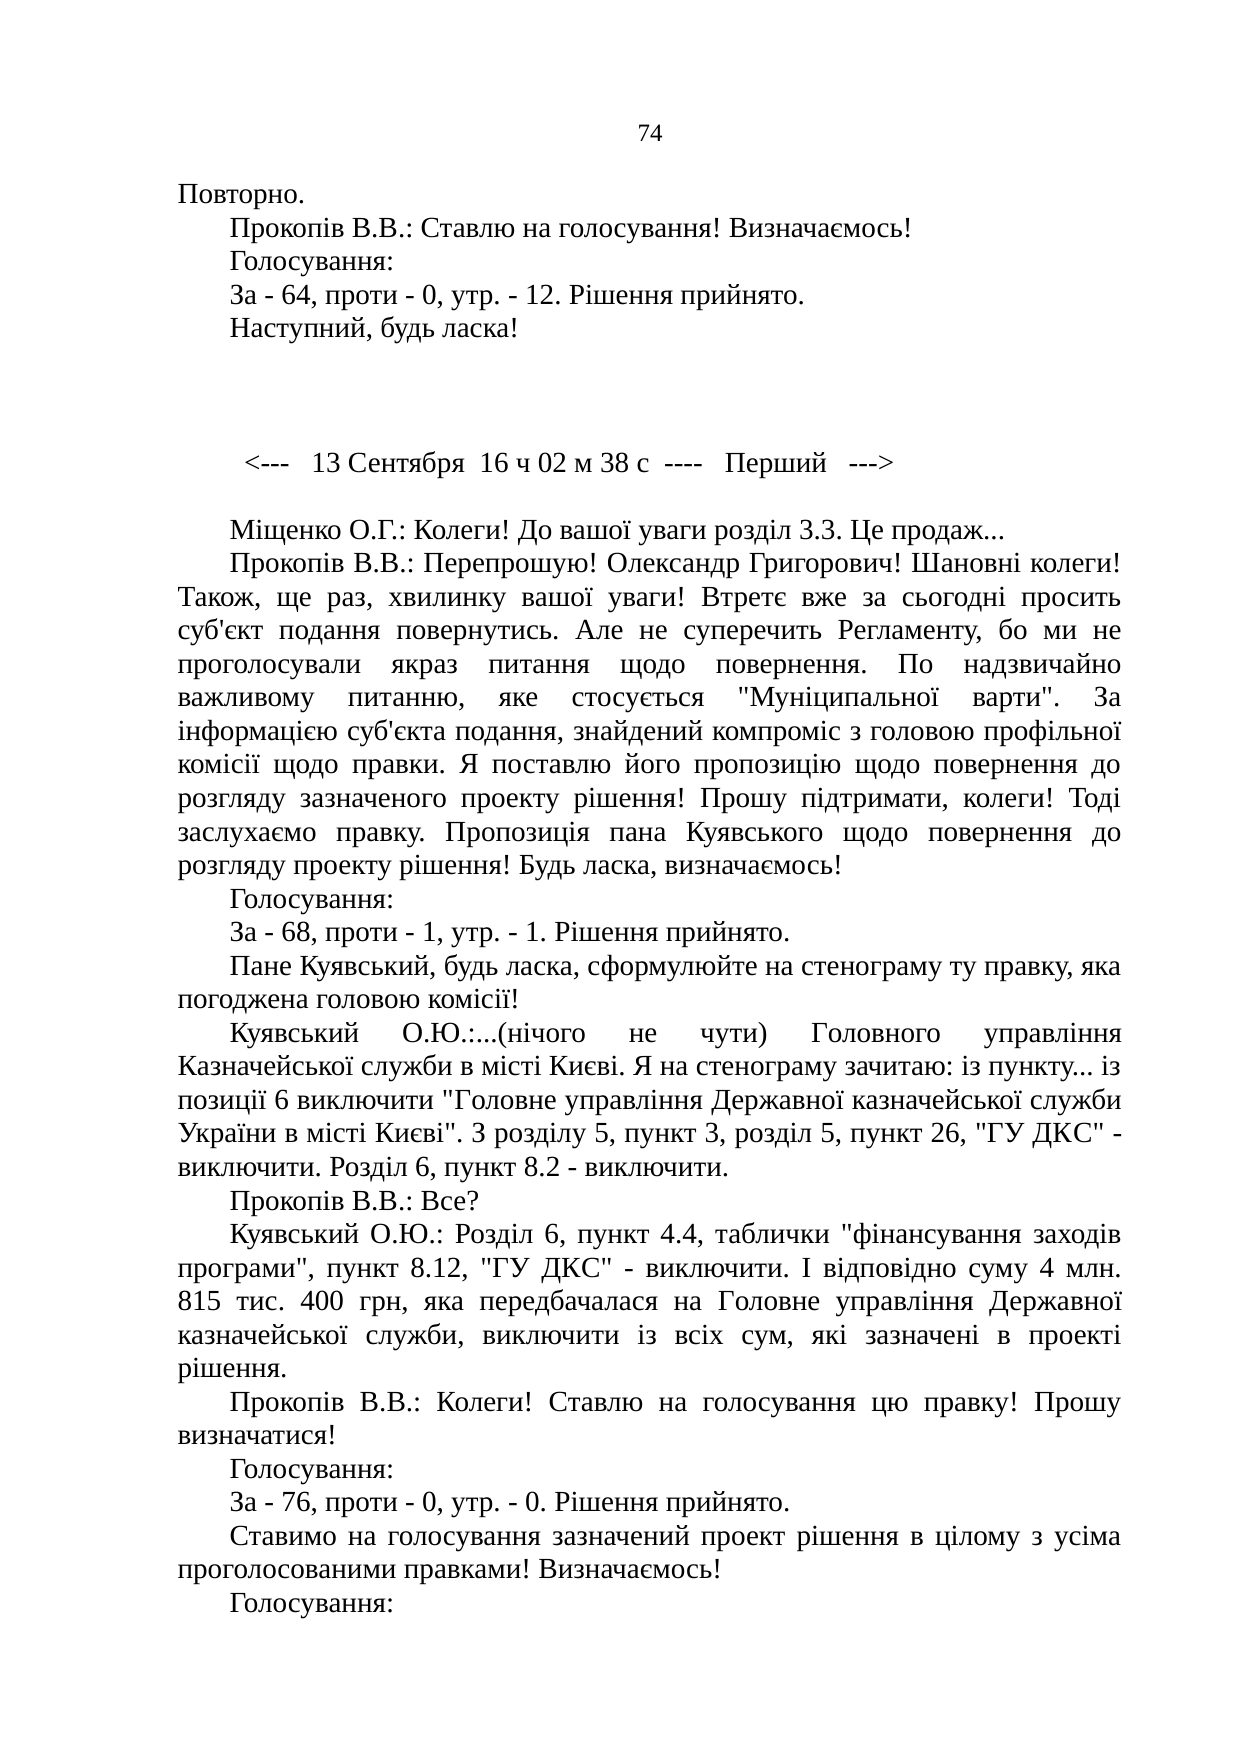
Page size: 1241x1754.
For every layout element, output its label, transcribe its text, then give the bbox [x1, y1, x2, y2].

text За - 76, проти - 0, утр. - 0. Рішення прийнято. [177, 1484, 1122, 1518]
text Голосування: [177, 1585, 1122, 1619]
text Голосування: [177, 881, 1122, 914]
text За - 64, проти - 0, утр. - 12. Рішення прийнято. [177, 277, 1122, 311]
text Пане Куявський, будь ласка, сформулюйте на стенограму ту правку, яка погоджена головою комісії! [177, 948, 1122, 1015]
text За - 68, проти - 1, утр. - 1. Рішення прийнято. [177, 914, 1122, 948]
text Наступний, будь ласка! [177, 311, 1122, 344]
text <--- 13 Сентября 16 ч 02 м 38 с ---- Перший ---> [177, 445, 1122, 478]
text Прокопів В.В.: Ставлю на голосування! Визначаємось! [177, 210, 1122, 243]
text Куявський О.Ю.: Розділ 6, пункт 4.4, таблички "фінансування заходів програми", пункт 8.12, "ГУ ДКС" - виключити. І відповідно суму 4 млн. 815 тис. 400 грн, яка передбачалася на Головне управління Державної казначейської служби, виключити із всіх сум, які зазначені в проекті рішення. [177, 1216, 1122, 1384]
text Голосування: [177, 1451, 1122, 1484]
text Голосування: [177, 243, 1122, 277]
text Міщенко О.Г.: Колеги! До вашої уваги розділ 3.3. Це продаж... [177, 512, 1122, 545]
text Прокопів В.В.: Колеги! Ставлю на голосування цю правку! Прошу визначатися! [177, 1384, 1122, 1451]
text Повторно. [177, 176, 1122, 210]
text Прокопів В.В.: Перепрошую! Олександр Григорович! Шановні колеги! Також, ще раз, хвилинку вашої уваги! Втретє вже за сьогодні просить суб'єкт подання повернутись. Але не суперечить Регламенту, бо ми не проголосували якраз питання щодо повернення. По надзвичайно важливому питанню, яке стосується "Муніципальної варти". За інформацією суб'єкта подання, знайдений компроміс з головою профільної комісії щодо правки. Я поставлю його пропозицію щодо повернення до розгляду зазначеного проекту рішення! Прошу підтримати, колеги! Тоді заслухаємо правку. Пропозиція пана Куявського щодо повернення до розгляду проекту рішення! Будь ласка, визначаємось! [177, 545, 1122, 881]
text Прокопів В.В.: Все? [177, 1183, 1122, 1216]
text Ставимо на голосування зазначений проект рішення в цілому з усіма проголосованими правками! Визначаємось! [177, 1518, 1122, 1585]
text Куявський О.Ю.:...(нічого не чути) Головного управління Казначейської служби в місті Києві. Я на стенограму зачитаю: із пункту... із позиції 6 виключити "Головне управління Державної казначейської служби України в місті Києві". З розділу 5, пункт 3, розділ 5, пункт 26, "ГУ ДКС" - виключити. Розділ 6, пункт 8.2 - виключити. [177, 1015, 1122, 1183]
